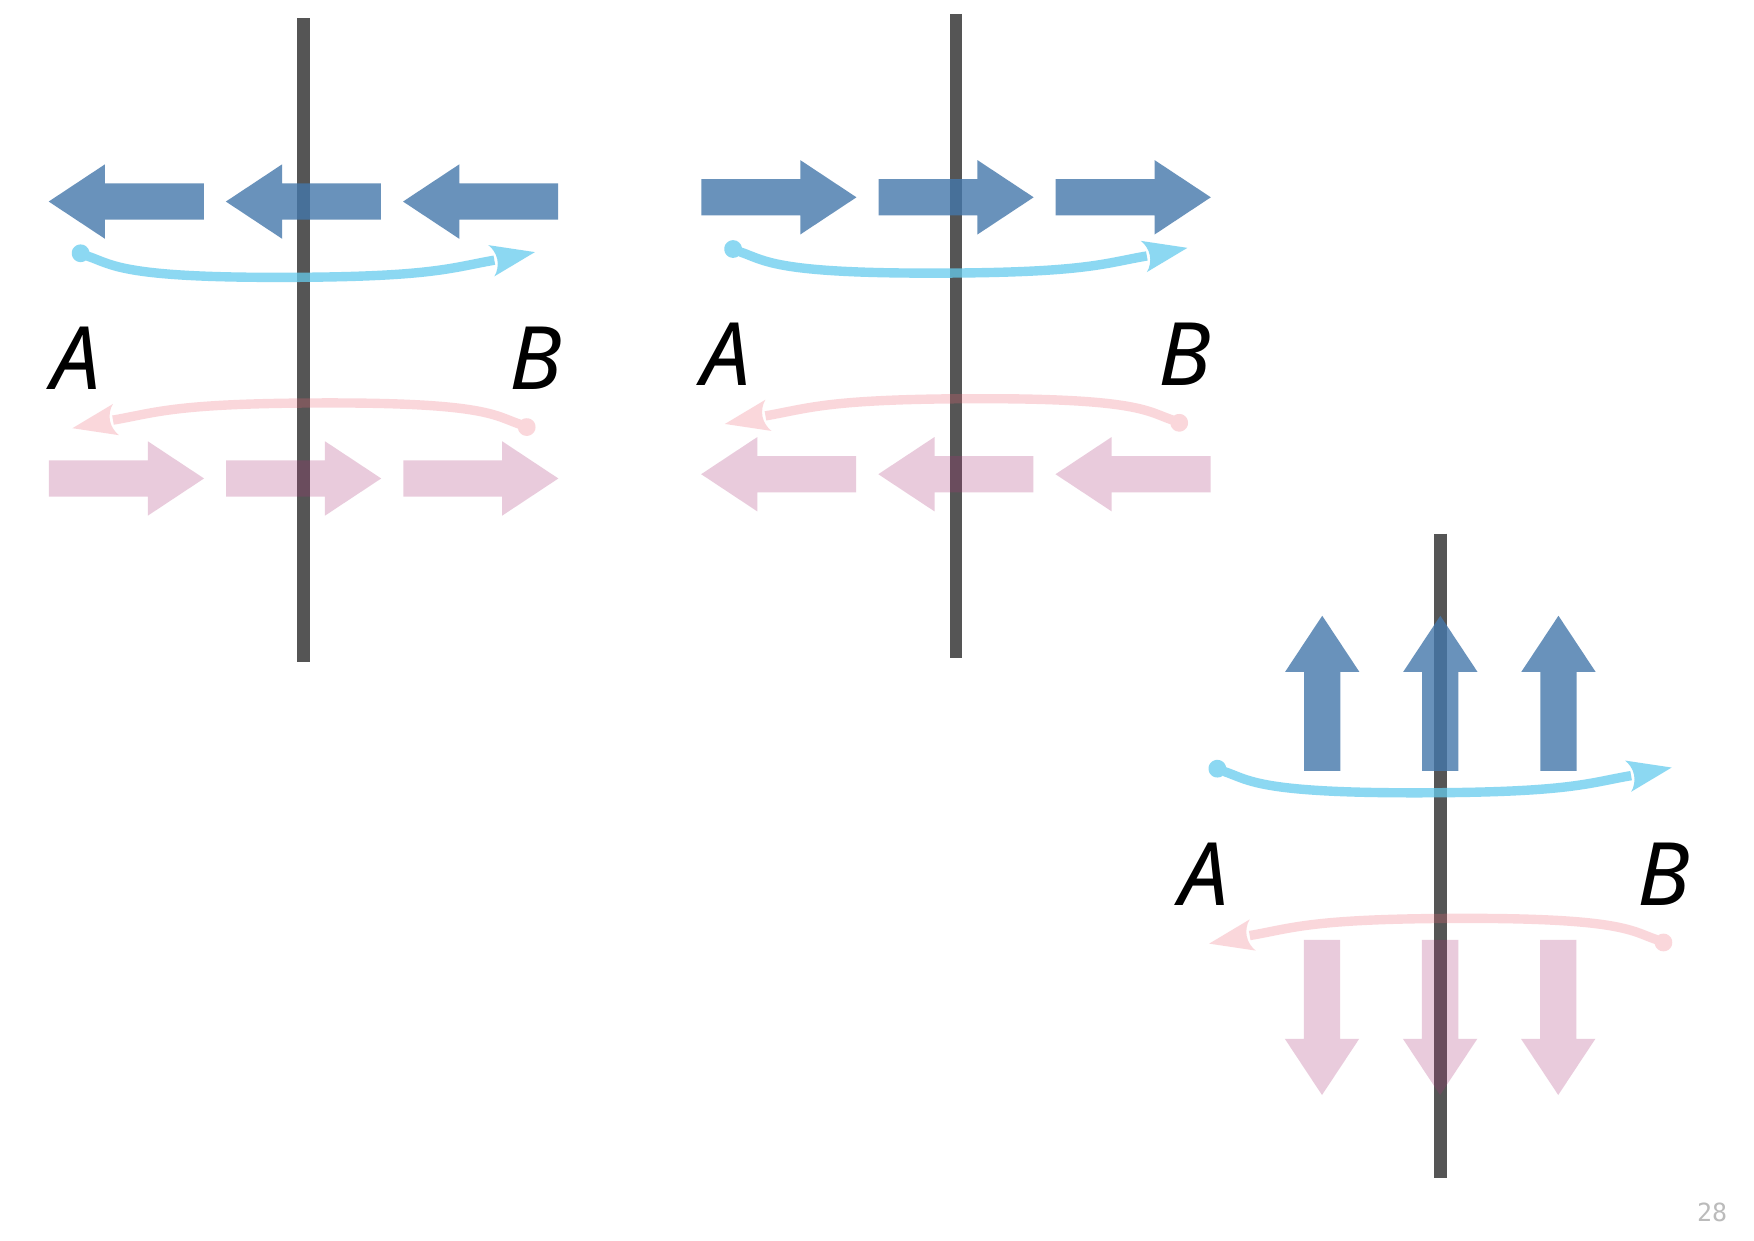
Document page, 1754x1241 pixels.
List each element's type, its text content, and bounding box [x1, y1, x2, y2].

text_box B [1144, 284, 1228, 388]
text_box [878, 437, 1034, 512]
text_box [701, 437, 857, 512]
text_box [1284, 939, 1360, 1096]
text_box [1521, 939, 1596, 1096]
text_box [225, 164, 381, 239]
text_box [1285, 615, 1360, 771]
text_box [403, 164, 559, 239]
text_box [1402, 939, 1478, 1096]
text_box [403, 441, 559, 516]
text_box [701, 160, 857, 235]
text_box A [37, 289, 130, 392]
text_box [48, 441, 205, 516]
text_box [1055, 437, 1211, 512]
text_box B [1622, 804, 1706, 907]
text_box [1403, 615, 1478, 771]
text_box [226, 441, 382, 516]
text_box [48, 164, 204, 239]
text_box B [494, 289, 578, 392]
text_box [1055, 160, 1211, 235]
text_box A [686, 284, 780, 388]
text_box [1521, 615, 1596, 771]
text_box A [1165, 804, 1258, 907]
text_box [878, 160, 1034, 235]
